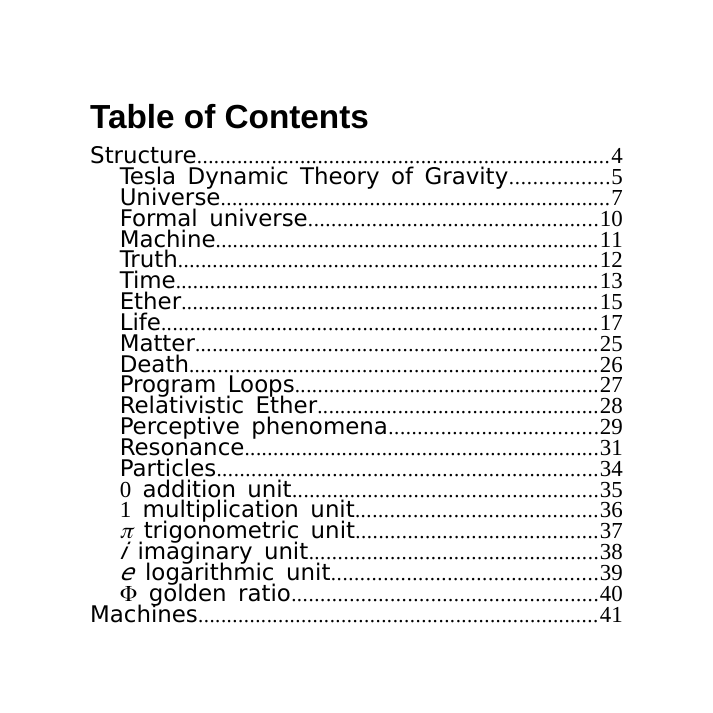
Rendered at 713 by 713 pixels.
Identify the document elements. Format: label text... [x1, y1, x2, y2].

text Death 26 [119, 356, 622, 377]
text Relativistic Ether 28 [119, 398, 622, 419]
text Ether 15 [119, 294, 622, 314]
text Machine 11 [119, 231, 622, 252]
subtitle Table of Contents [90, 97, 622, 135]
text Program Loops 27 [119, 377, 622, 398]
text Matter 25 [119, 335, 622, 356]
text Life 17 [119, 314, 622, 335]
text i imaginary unit 38 [119, 544, 622, 564]
text Particles 34 [119, 460, 622, 481]
text Time 13 [119, 273, 622, 294]
text Tesla Dynamic Theory of Gravity 5 [119, 169, 622, 189]
text 0 addition unit 35 [119, 481, 622, 502]
text 1 multiplication unit 36 [119, 502, 622, 523]
text Formal universe 10 [119, 210, 622, 231]
text Universe 7 [119, 189, 622, 210]
text Truth 12 [119, 252, 622, 273]
text Φ golden ratio 40 [119, 585, 622, 606]
text Structure 4 [90, 148, 622, 169]
text Resonance 31 [119, 439, 622, 460]
text π trigonometric unit 37 [119, 523, 622, 544]
text Perceptive phenomena 29 [119, 419, 622, 439]
text Machines 41 [90, 606, 622, 627]
text e logarithmic unit 39 [119, 564, 622, 585]
